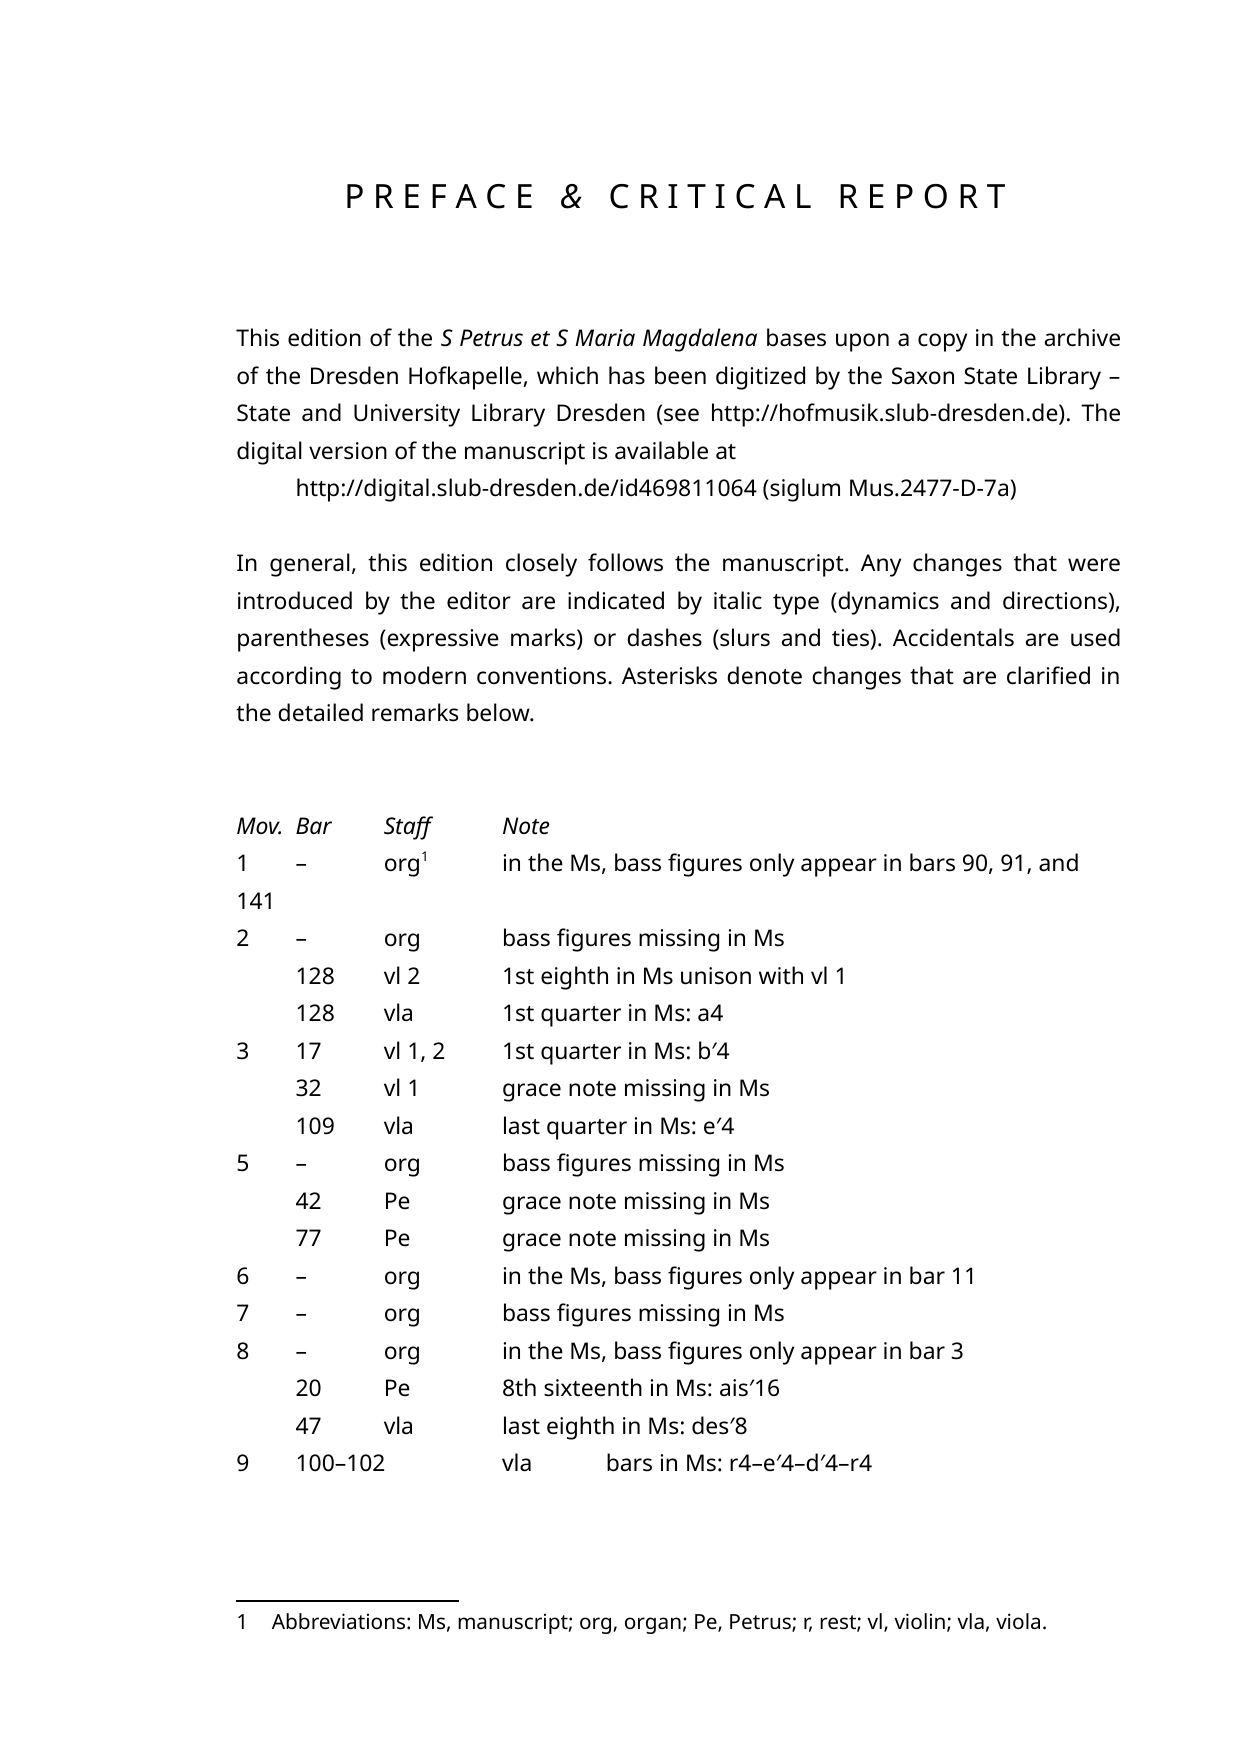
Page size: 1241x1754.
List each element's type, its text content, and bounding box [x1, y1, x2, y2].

text Abbreviations: Ms, manuscript; org, organ; Pe, Petrus; r, rest; vl, violin; vla, viola. [236, 1607, 1122, 1636]
text Mov. Bar Staff Note 1 – org in the Ms, bass figures only appear in bars 90, 91, and 141 2 – org bass figures missing in Ms 128 vl 2 1st eighth in Ms unison with vl 1 128 vla 1st quarter in Ms: a4 3 17 vl 1, 2 1st quarter in Ms: b′4 32 vl 1 grace note missing in Ms 109 vla last quarter in Ms: e′4 5 – org bass figures missing in Ms 42 Pe grace note missing in Ms 77 Pe grace note missing in Ms 6 – org in the Ms, bass figures only appear in bar 11 7 – org bass figures missing in Ms 8 – org in the Ms, bass figures only appear in bar 3 20 Pe 8th sixteenth in Ms: ais′16 47 vla last eighth in Ms: des′8 9 100–102 vla bars in Ms: r4–e′4–d′4–r4 [236, 810, 1122, 1591]
text P R E F A C E & C R I T I C A L R E P O R T [236, 173, 1122, 218]
text http://digital.slub-dresden.de/id469811064 (siglum Mus.2477-D-7a) [236, 472, 1122, 504]
text This edition of the S Petrus et S Maria Magdalena bases upon a copy in the archive of the Dresden Hofkapelle, which has been digitized by the Saxon State Library – State and University Library Dresden (see http://hofmusik.slub-dresden.de). The digital version of the manuscript is available at [236, 322, 1122, 466]
text In general, this edition closely follows the manuscript. Any changes that were introduced by the editor are indicated by italic type (dynamics and directions), parentheses (expressive marks) or dashes (slurs and ties). Accidentals are used according to modern conventions. Asterisks denote changes that are clarified in the detailed remarks below. [236, 547, 1122, 729]
